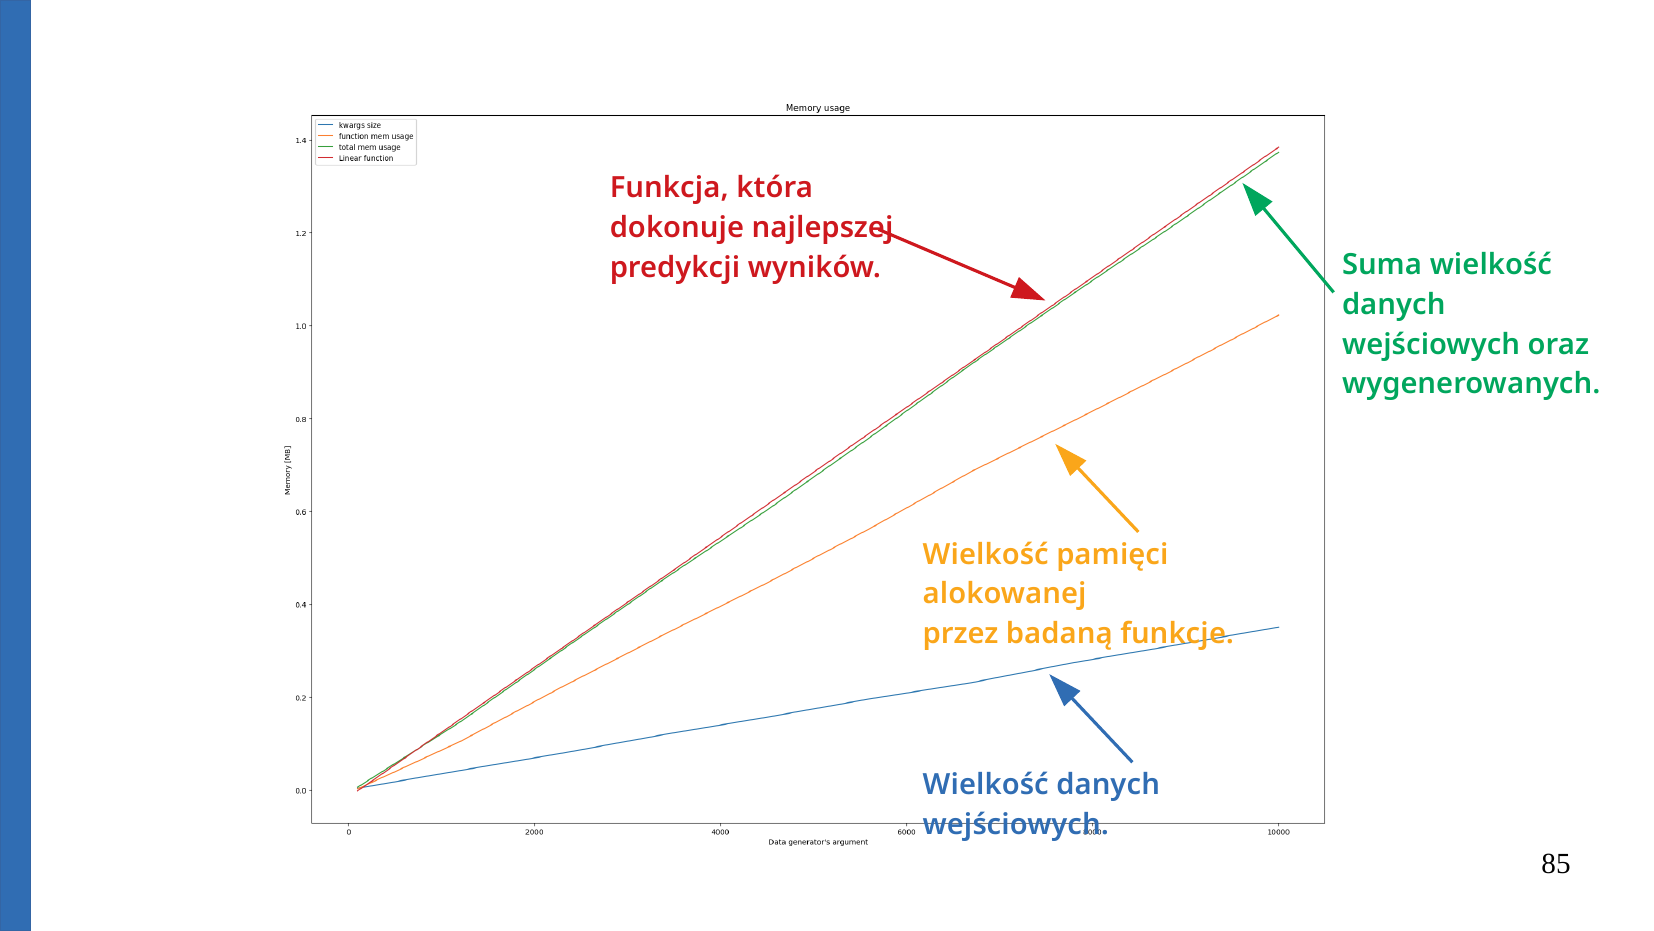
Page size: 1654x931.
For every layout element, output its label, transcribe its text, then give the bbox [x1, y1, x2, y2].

text_box Wielkość danych wejściowych. [907, 755, 1324, 845]
text_box [0, 0, 31, 931]
text_box Wielkość pamięci alokowanej przez badaną funkcje. [908, 525, 1313, 614]
picture [148, 5, 1455, 924]
text_box Funkcja, która dokonuje najlepszej predykcji wyników. [595, 159, 913, 285]
text_box Suma wielkość danych wejściowych oraz wygenerowanych. [1327, 236, 1645, 362]
